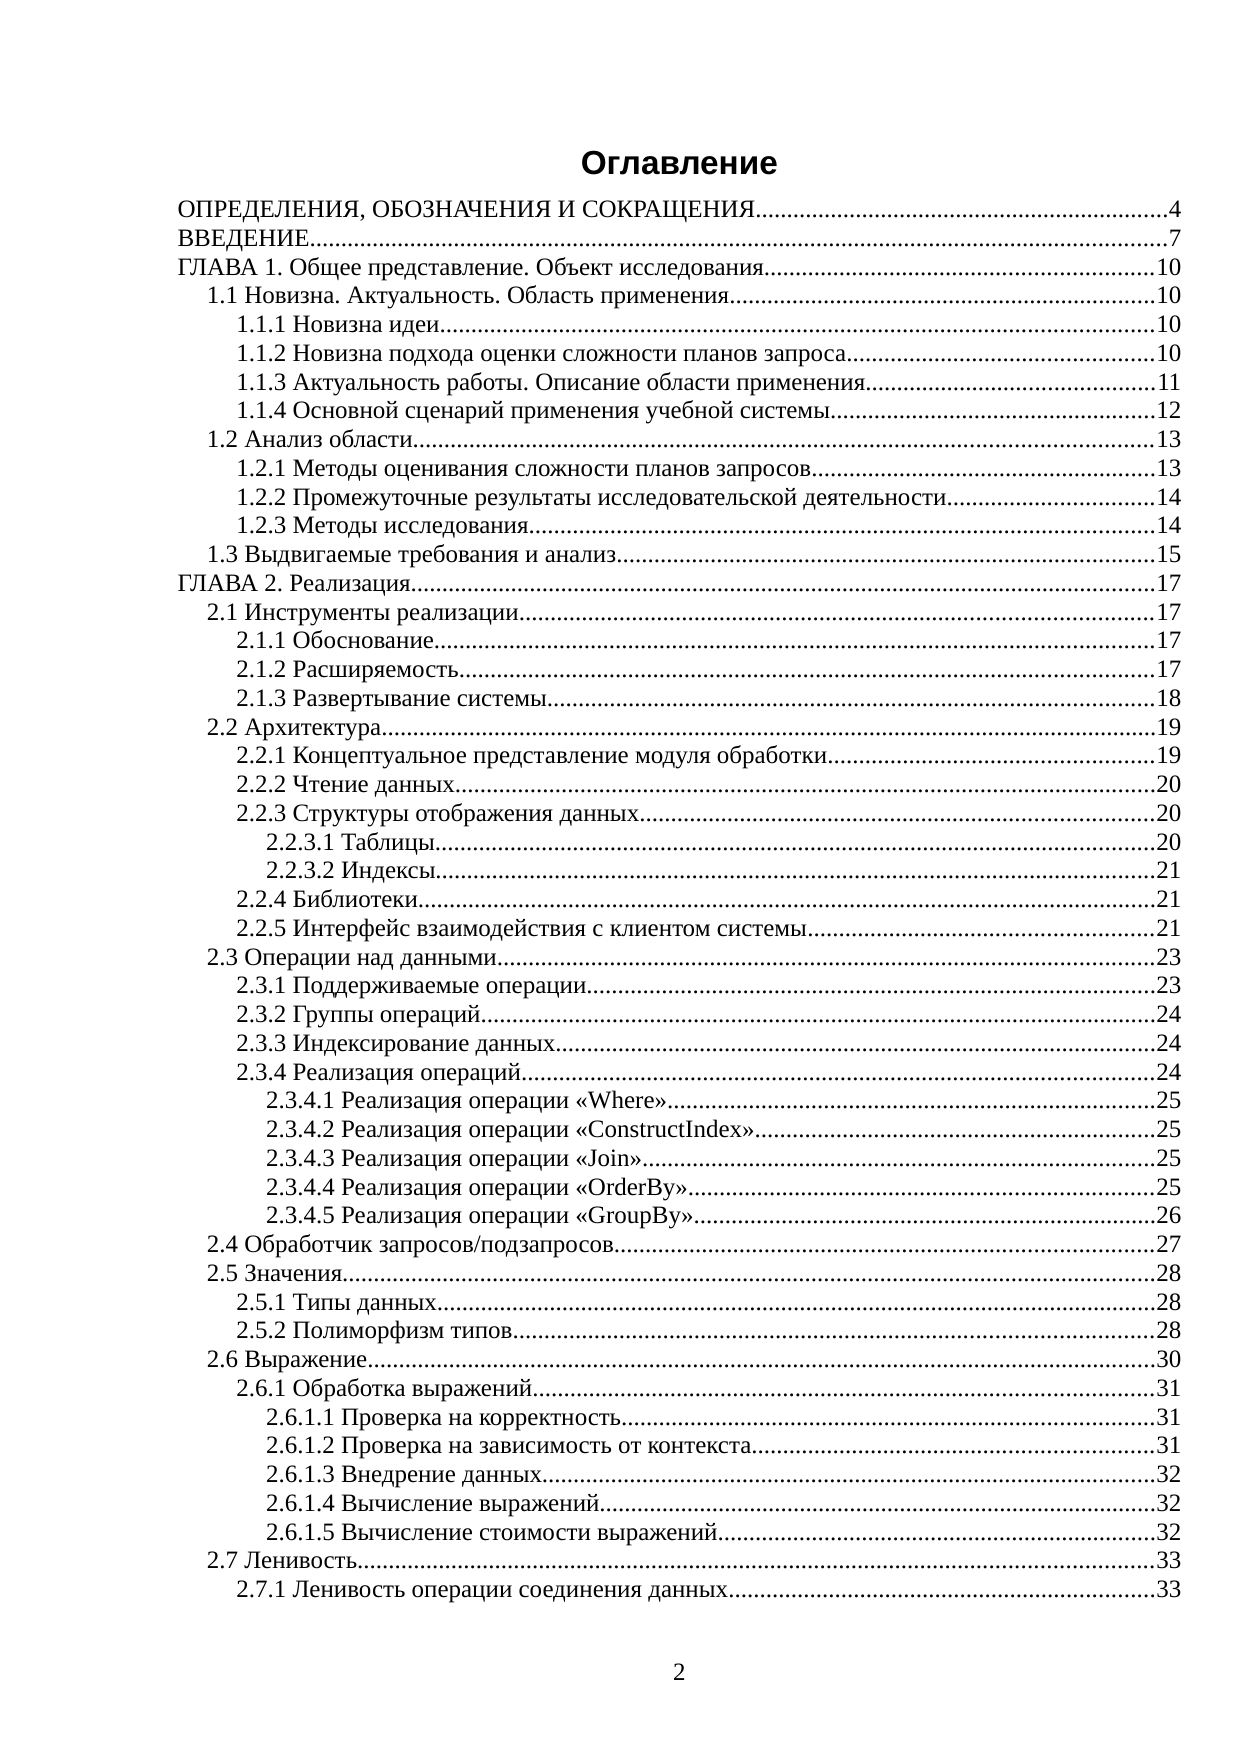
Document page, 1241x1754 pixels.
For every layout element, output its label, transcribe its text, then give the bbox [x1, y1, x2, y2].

text 1.1.2 Новизна подхода оценки сложности планов запроса 10 [236, 338, 1181, 367]
text 2.7.1 Ленивость операции соединения данных 33 [236, 1574, 1181, 1603]
text 2.7 Ленивость 33 [207, 1545, 1181, 1574]
text 2.3.1 Поддерживаемые операции 23 [236, 970, 1181, 999]
text 2.3 Операции над данными 23 [207, 942, 1181, 970]
text 2.2 Архитектура 19 [207, 712, 1181, 740]
text 1.2 Анализ области 13 [207, 424, 1181, 453]
text 2.6.1 Обработка выражений 31 [236, 1373, 1181, 1402]
text ВВЕДЕНИЕ 7 [177, 223, 1181, 252]
text 2.3.4.1 Реализация операции «Where» 25 [266, 1085, 1181, 1114]
text 2.2.1 Концептуальное представление модуля обработки 19 [236, 740, 1181, 769]
text 2.2.4 Библиотеки 21 [236, 884, 1181, 913]
text ГЛАВА 2. Реализация 17 [177, 568, 1181, 597]
text 2.3.4.2 Реализация операции «ConstructIndex» 25 [266, 1114, 1181, 1143]
text 2.5.1 Типы данных 28 [236, 1287, 1181, 1315]
text ГЛАВА 1. Общее представление. Объект исследования 10 [177, 252, 1181, 280]
text 2.3.4.4 Реализация операции «OrderBy» 25 [266, 1172, 1181, 1200]
text 2.2.3.2 Индексы 21 [266, 855, 1181, 884]
text 1.2.1 Методы оценивания сложности планов запросов 13 [236, 453, 1181, 482]
text 2.2.5 Интерфейс взаимодействия с клиентом системы 21 [236, 913, 1181, 942]
text 2.2.2 Чтение данных 20 [236, 769, 1181, 798]
text 2.6 Выражение 30 [207, 1344, 1181, 1373]
text 2.5 Значения 28 [207, 1258, 1181, 1287]
text 2.3.3 Индексирование данных 24 [236, 1028, 1181, 1057]
text 1.3 Выдвигаемые требования и анализ 15 [207, 539, 1181, 568]
subtitle Оглавление [177, 143, 1181, 182]
text ОПРЕДЕЛЕНИЯ, ОБОЗНАЧЕНИЯ И СОКРАЩЕНИЯ 4 [177, 194, 1181, 223]
text 2.1.3 Развертывание системы 18 [236, 683, 1181, 712]
text 2.3.4 Реализация операций 24 [236, 1057, 1181, 1085]
text 1.1.1 Новизна идеи 10 [236, 309, 1181, 338]
text 1.2.3 Методы исследования 14 [236, 510, 1181, 539]
text 2.1.2 Расширяемость 17 [236, 654, 1181, 683]
text 1.1.3 Актуальность работы. Описание области применения 11 [236, 367, 1181, 395]
text 2.6.1.1 Проверка на корректность 31 [266, 1402, 1181, 1430]
text 2.3.2 Группы операций 24 [236, 999, 1181, 1028]
text 2.6.1.3 Внедрение данных 32 [266, 1459, 1181, 1488]
text 2.1 Инструменты реализации 17 [207, 597, 1181, 625]
text 2.1.1 Обоснование 17 [236, 625, 1181, 654]
text 2.4 Обработчик запросов/подзапросов 27 [207, 1229, 1181, 1258]
text 2.5.2 Полиморфизм типов 28 [236, 1315, 1181, 1344]
text 1.1.4 Основной сценарий применения учебной системы 12 [236, 395, 1181, 424]
text 2.2.3.1 Таблицы 20 [266, 827, 1181, 855]
text 2.3.4.3 Реализация операции «Join» 25 [266, 1143, 1181, 1172]
text 2.2.3 Структуры отображения данных 20 [236, 798, 1181, 827]
text 2.6.1.4 Вычисление выражений 32 [266, 1488, 1181, 1517]
text 2.3.4.5 Реализация операции «GroupBy» 26 [266, 1200, 1181, 1229]
text 1.2.2 Промежуточные результаты исследовательской деятельности 14 [236, 482, 1181, 510]
text 1.1 Новизна. Актуальность. Область применения 10 [207, 280, 1181, 309]
text 2.6.1.5 Вычисление стоимости выражений 32 [266, 1517, 1181, 1545]
text 2.6.1.2 Проверка на зависимость от контекста 31 [266, 1430, 1181, 1459]
